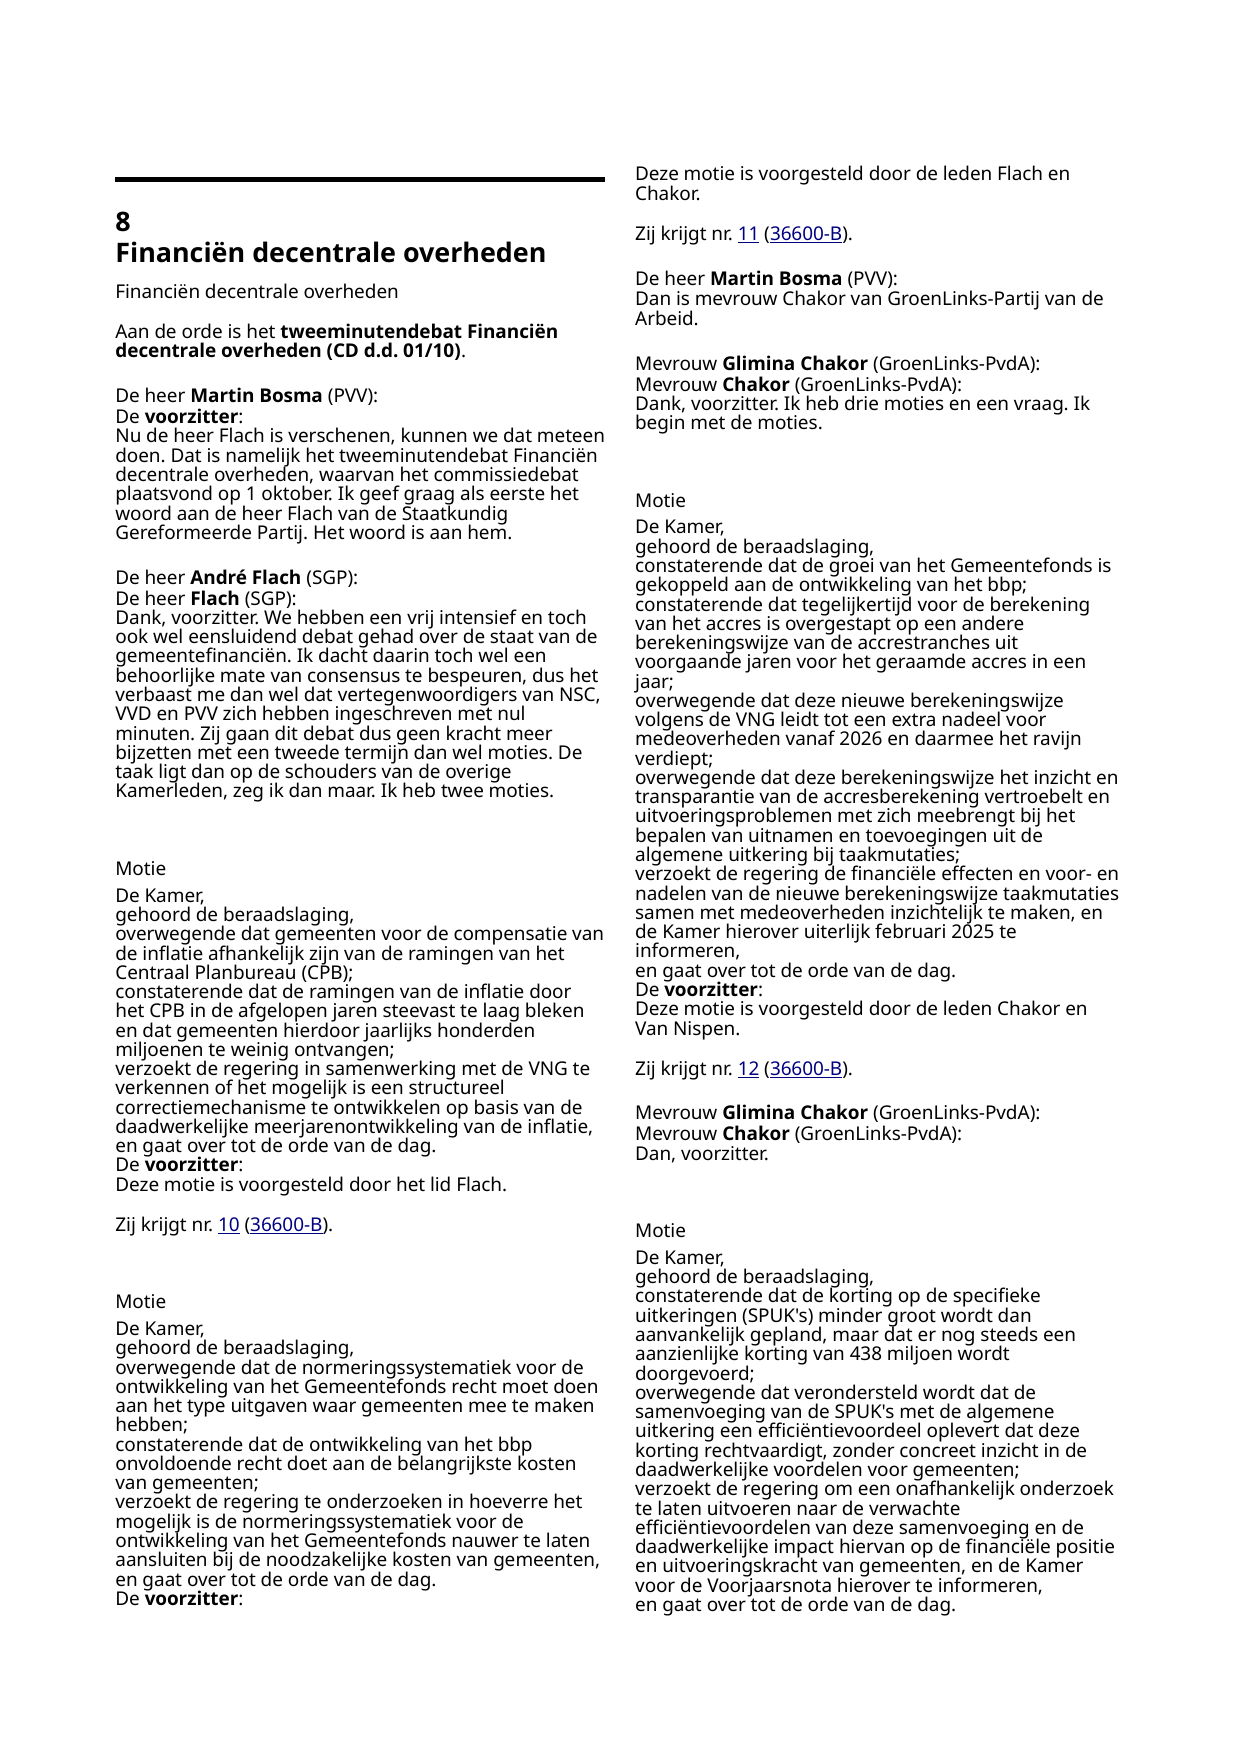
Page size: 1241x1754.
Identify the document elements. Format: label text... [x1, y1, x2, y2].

text Deze motie is voorgesteld door de leden Chakor en Van Nispen. [635, 1000, 1125, 1039]
text Mevrouw Glimina Chakor (GroenLinks-PvdA): [635, 350, 1125, 376]
text Aan de orde is het tweeminutendebat Financiën decentrale overheden (CD d.d. 01/10). [115, 323, 605, 362]
text De voorzitter: [115, 1156, 605, 1176]
text overwegende dat de normeringssystematiek voor de ontwikkeling van het Gemeentefonds recht moet doen aan het type uitgaven waar gemeenten mee te maken hebben; [115, 1359, 605, 1436]
text en gaat over tot de orde van de dag. [115, 1137, 605, 1156]
text De voorzitter: [115, 1590, 605, 1609]
text De heer Martin Bosma (PVV): [115, 382, 605, 408]
text verzoekt de regering te onderzoeken in hoeverre het mogelijk is de normeringssystematiek voor de ontwikkeling van het Gemeentefonds nauwer te laten aansluiten bij de noodzakelijke kosten van gemeenten, [115, 1493, 605, 1571]
text Dan is mevrouw Chakor van GroenLinks-Partij van de Arbeid. [635, 290, 1125, 329]
text De Kamer, [115, 1320, 605, 1339]
text De Kamer, [635, 1249, 1125, 1268]
text constaterende dat de ontwikkeling van het bbp onvoldoende recht doet aan de belangrijkste kosten van gemeenten; [115, 1436, 605, 1493]
text De voorzitter: [635, 981, 1125, 1000]
text constaterende dat tegelijkertijd voor de berekening van het accres is overgestapt op een andere berekeningswijze van de accrestranches uit voorgaande jaren voor het geraamde accres in een jaar; [635, 596, 1125, 692]
text De voorzitter: [115, 408, 605, 427]
text Zij krijgt nr. 12 (36600-B). [635, 1059, 1125, 1079]
text constaterende dat de ramingen van de inflatie door het CPB in de afgelopen jaren steevast te laag bleken en dat gemeenten hierdoor jaarlijks honderden miljoenen te weinig ontvangen; [115, 983, 605, 1060]
text en gaat over tot de orde van de dag. [115, 1571, 605, 1590]
text en gaat over tot de orde van de dag. [635, 962, 1125, 981]
text overwegende dat deze nieuwe berekeningswijze volgens de VNG leidt tot een extra nadeel voor medeoverheden vanaf 2026 en daarmee het ravijn verdiept; [635, 692, 1125, 769]
text Zij krijgt nr. 10 (36600-B). [115, 1216, 605, 1235]
text constaterende dat de korting op de specifieke uitkeringen (SPUK's) minder groot wordt dan aanvankelijk gepland, maar dat er nog steeds een aanzienlijke korting van 438 miljoen wordt doorgevoerd; [635, 1287, 1125, 1384]
text gehoord de beraadslaging, [635, 1268, 1125, 1287]
text Motie [115, 855, 605, 881]
text 8 [115, 203, 605, 239]
text De heer André Flach (SGP): [115, 564, 605, 589]
text gehoord de beraadslaging, [115, 906, 605, 925]
text constaterende dat de groei van het Gemeentefonds is gekoppeld aan de ontwikkeling van het bbp; [635, 557, 1125, 596]
text De heer Flach (SGP): [115, 589, 605, 609]
text overwegende dat deze berekeningswijze het inzicht en transparantie van de accresberekening vertroebelt en uitvoeringsproblemen met zich meebrengt bij het bepalen van uitnamen en toevoegingen uit de algemene uitkering bij taakmutaties; [635, 769, 1125, 865]
text Deze motie is voorgesteld door het lid Flach. [115, 1176, 605, 1195]
text Motie [635, 487, 1125, 512]
text overwegende dat verondersteld wordt dat de samenvoeging van de SPUK's met de algemene uitkering een efficiëntievoordeel oplevert dat deze korting rechtvaardigt, zonder concreet inzicht in de daadwerkelijke voordelen voor gemeenten; [635, 1384, 1125, 1480]
text Motie [115, 1288, 605, 1314]
text Dan, voorzitter. [635, 1144, 1125, 1164]
text Deze motie is voorgesteld door de leden Flach en Chakor. [635, 165, 1125, 204]
text overwegende dat gemeenten voor de compensatie van de inflatie afhankelijk zijn van de ramingen van het Centraal Planbureau (CPB); [115, 925, 605, 983]
text Nu de heer Flach is verschenen, kunnen we dat meteen doen. Dat is namelijk het tweeminutendebat Financiën decentrale overheden, waarvan het commissiedebat plaatsvond op 1 oktober. Ik geef graag als eerste het woord aan de heer Flach van de Staatkundig Gereformeerde Partij. Het woord is aan hem. [115, 427, 605, 543]
text Dank, voorzitter. We hebben een vrij intensief en toch ook wel eensluidend debat gehad over de staat van de gemeentefinanciën. Ik dacht daarin toch wel een behoorlijke mate van consensus te bespeuren, dus het verbaast me dan wel dat vertegenwoordigers van NSC, VVD en PVV zich hebben ingeschreven met nul minuten. Zij gaan dit debat dus geen kracht meer bijzetten met een tweede termijn dan wel moties. De taak ligt dan op de schouders van de overige Kamerleden, zeg ik dan maar. Ik heb twee moties. [115, 609, 605, 802]
text gehoord de beraadslaging, [115, 1339, 605, 1359]
text Dank, voorzitter. Ik heb drie moties en een vraag. Ik begin met de moties. [635, 395, 1125, 433]
text verzoekt de regering om een onafhankelijk onderzoek te laten uitvoeren naar de verwachte efficiëntievoordelen van deze samenvoeging en de daadwerkelijke impact hiervan op de financiële positie en uitvoeringskracht van gemeenten, en de Kamer voor de Voorjaarsnota hierover te informeren, [635, 1480, 1125, 1596]
text Mevrouw Chakor (GroenLinks-PvdA): [635, 1125, 1125, 1144]
text verzoekt de regering in samenwerking met de VNG te verkennen of het mogelijk is een structureel correctiemechanisme te ontwikkelen op basis van de daadwerkelijke meerjarenontwikkeling van de inflatie, [115, 1060, 605, 1137]
text en gaat over tot de orde van de dag. [635, 1596, 1125, 1615]
text Mevrouw Glimina Chakor (GroenLinks-PvdA): [635, 1099, 1125, 1125]
text gehoord de beraadslaging, [635, 538, 1125, 557]
text Mevrouw Chakor (GroenLinks-PvdA): [635, 376, 1125, 395]
text verzoekt de regering de financiële effecten en voor- en nadelen van de nieuwe berekeningswijze taakmutaties samen met medeoverheden inzichtelijk te maken, en de Kamer hierover uiterlijk februari 2025 te informeren, [635, 865, 1125, 962]
text De Kamer, [115, 887, 605, 906]
text De Kamer, [635, 518, 1125, 538]
text De heer Martin Bosma (PVV): [635, 265, 1125, 290]
text Motie [635, 1217, 1125, 1243]
text Zij krijgt nr. 11 (36600-B). [635, 224, 1125, 244]
text Financiën decentrale overheden [115, 239, 605, 283]
text Financiën decentrale overheden [115, 283, 605, 302]
